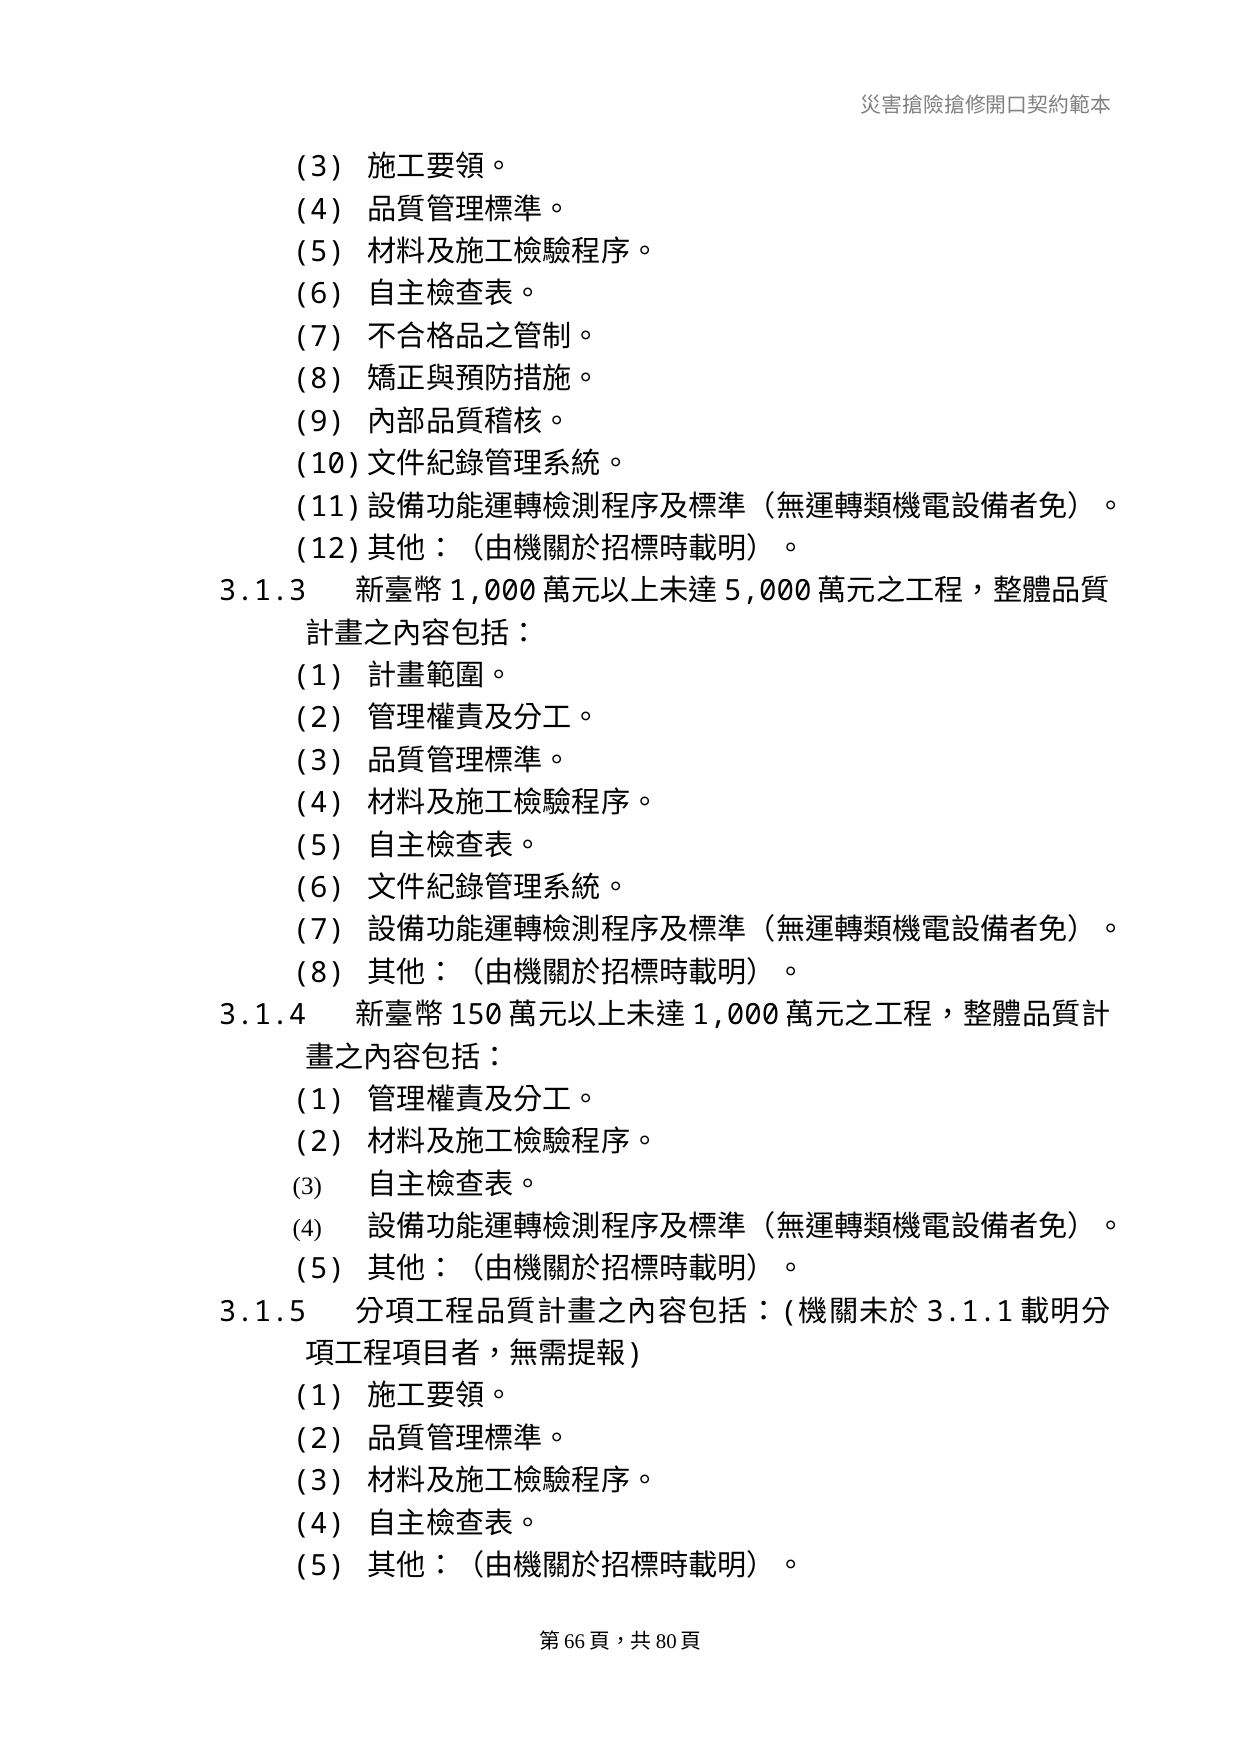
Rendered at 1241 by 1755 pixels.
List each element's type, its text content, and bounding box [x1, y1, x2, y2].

list 品質管理標準。 [292, 1414, 1110, 1457]
list 其他：（由機關於招標時載明）。 [292, 1245, 1110, 1287]
list 施工要領。 [292, 1372, 1110, 1414]
list 自主檢查表。 [292, 821, 1110, 863]
list 內部品質稽核。 [292, 397, 1110, 440]
list 其他：（由機關於招標時載明）。 [292, 948, 1110, 991]
list 不合格品之管制。 [292, 312, 1110, 355]
list 其他：（由機關於招標時載明）。 [292, 1542, 1110, 1584]
list 分項工程品質計畫之內容包括：(機關未於3.1.1載明分項工程項目者，無需提報) [218, 1287, 1110, 1372]
list 材料及施工檢驗程序。 [292, 1118, 1110, 1160]
list 文件紀錄管理系統。 [292, 440, 1110, 482]
list 管理權責及分工。 [292, 694, 1110, 736]
list 新臺幣150萬元以上未達1,000萬元之工程，整體品質計畫之內容包括： [218, 991, 1110, 1075]
list 自主檢查表。 [292, 270, 1110, 312]
list 施工要領。 [292, 143, 1110, 185]
list 新臺幣1,000萬元以上未達5,000萬元之工程，整體品質計畫之內容包括： [218, 567, 1110, 652]
list 材料及施工檢驗程序。 [292, 1457, 1110, 1499]
list 設備功能運轉檢測程序及標準（無運轉類機電設備者免）。 [292, 1202, 1110, 1245]
list 矯正與預防措施。 [292, 355, 1110, 397]
list 自主檢查表。 [292, 1160, 1110, 1202]
list 計畫範圍。 [292, 652, 1110, 694]
list 自主檢查表。 [292, 1499, 1110, 1542]
list 材料及施工檢驗程序。 [292, 779, 1110, 821]
list 設備功能運轉檢測程序及標準（無運轉類機電設備者免）。 [292, 906, 1110, 948]
list 品質管理標準。 [292, 185, 1110, 228]
list 其他：（由機關於招標時載明）。 [292, 524, 1110, 567]
list 設備功能運轉檢測程序及標準（無運轉類機電設備者免）。 [292, 482, 1110, 524]
list 管理權責及分工。 [292, 1075, 1110, 1118]
list 材料及施工檢驗程序。 [292, 228, 1110, 270]
list 品質管理標準。 [292, 736, 1110, 779]
list 文件紀錄管理系統。 [292, 863, 1110, 906]
